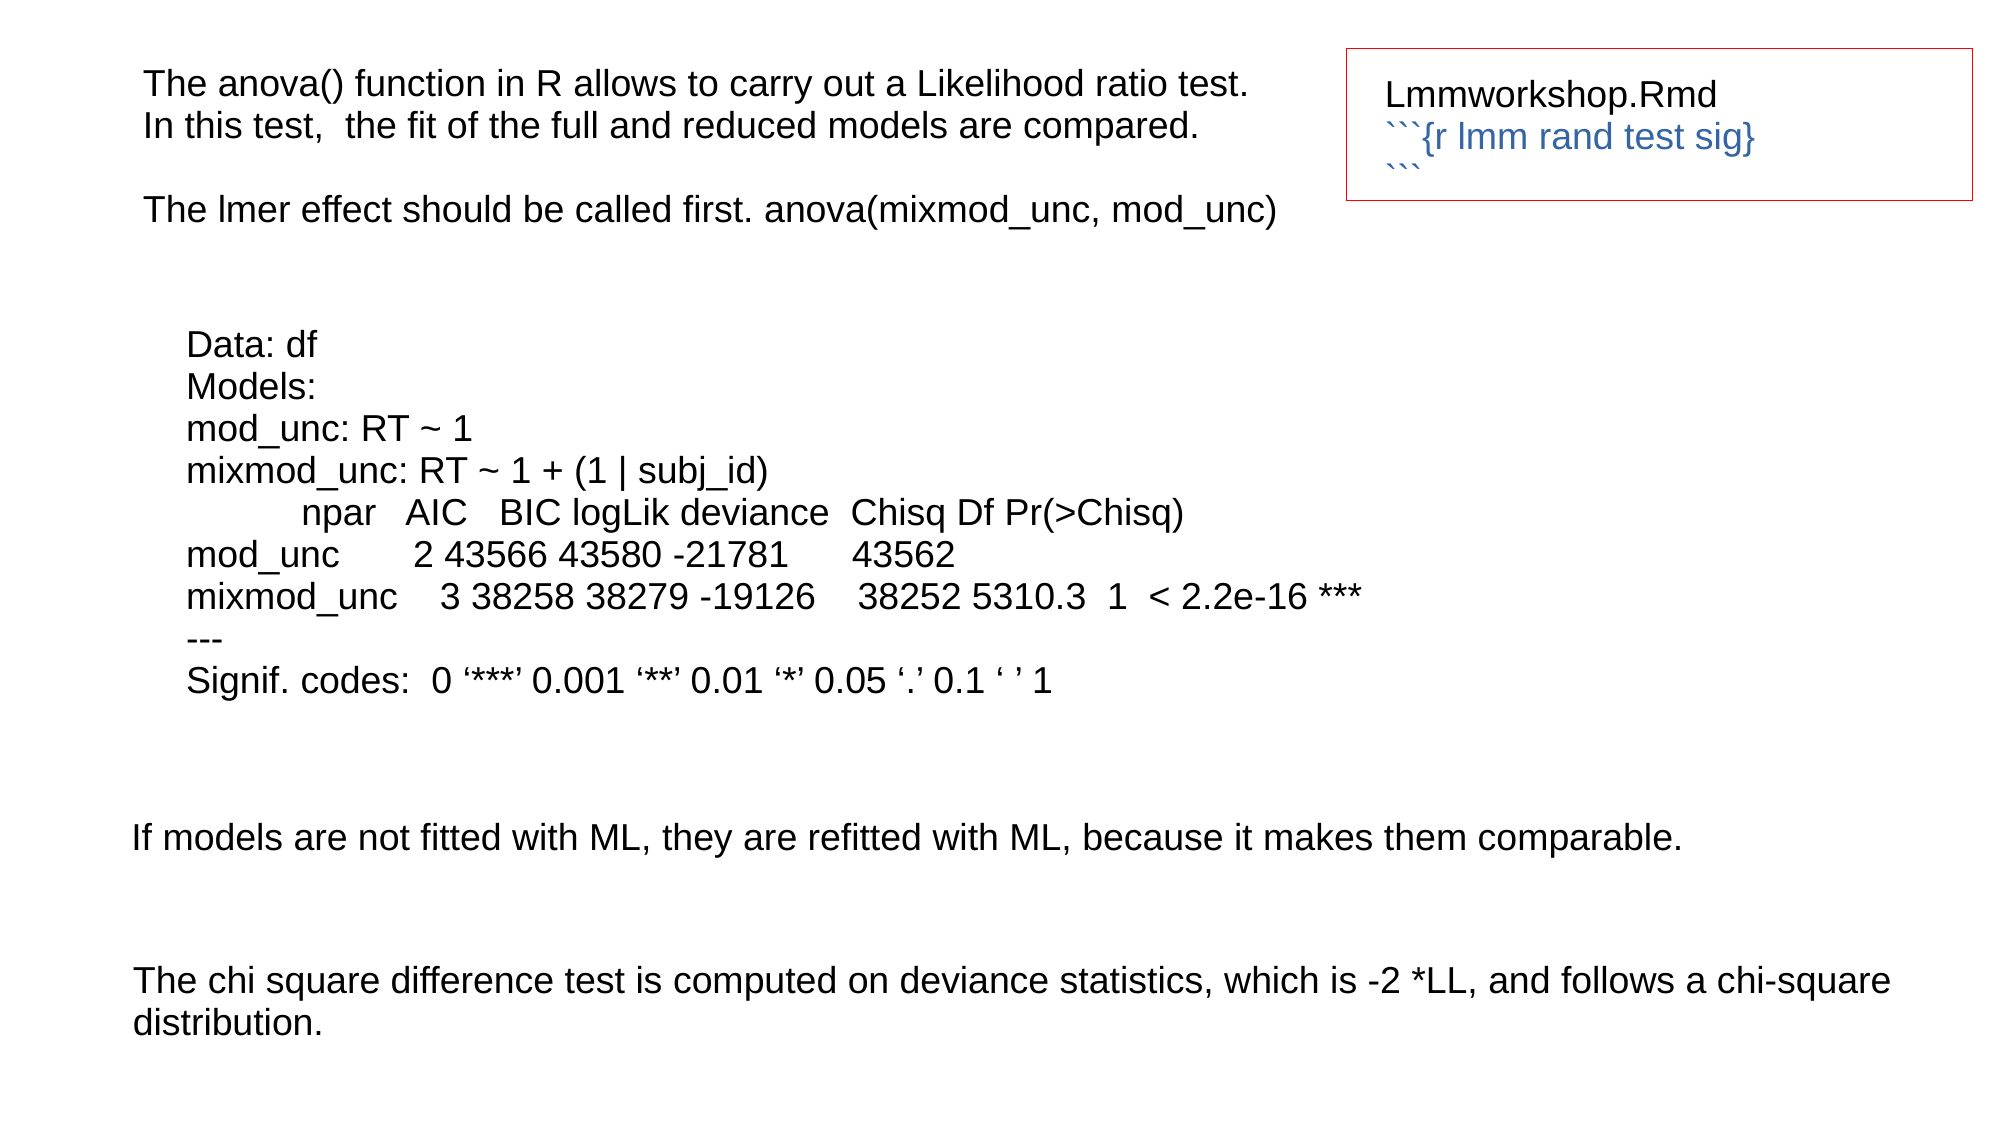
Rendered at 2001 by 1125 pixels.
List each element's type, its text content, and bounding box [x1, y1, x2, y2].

text_box The chi square difference test is computed on deviance statistics, which is -2 *LL, and follows a chi-square distribution. [118, 952, 1927, 1052]
text_box Data: df Models: mod_unc: RT ~ 1 mixmod_unc: RT ~ 1 + (1 | subj_id) npar AIC BIC logLik deviance Chisq Df Pr(>Chisq) mod_unc 2 43566 43580 -21781 43562 mixmod_unc 3 38258 38279 -19126 38252 5310.3 1 < 2.2e-16 *** --- Signif. codes: 0 ‘***’ 0.001 ‘**’ 0.01 ‘*’ 0.05 ‘.’ 0.1 ‘ ’ 1 [171, 316, 1388, 710]
text_box Lmmworkshop.Rmd ```{r lmm rand test sig} ``` [1370, 65, 2000, 207]
text_box Lmmworkshop.Rmd ```{r lmm rand test sig} ``` [1370, 65, 1972, 200]
text_box The anova() function in R allows to carry out a Likelihood ratio test. In this test, the fit of the full and reduced models are compared. The lmer effect should be called first. anova(mixmod_unc, mod_unc) [128, 54, 1371, 448]
text_box If models are not fitted with ML, they are refitted with ML, because it makes them comparable. [116, 809, 1926, 908]
